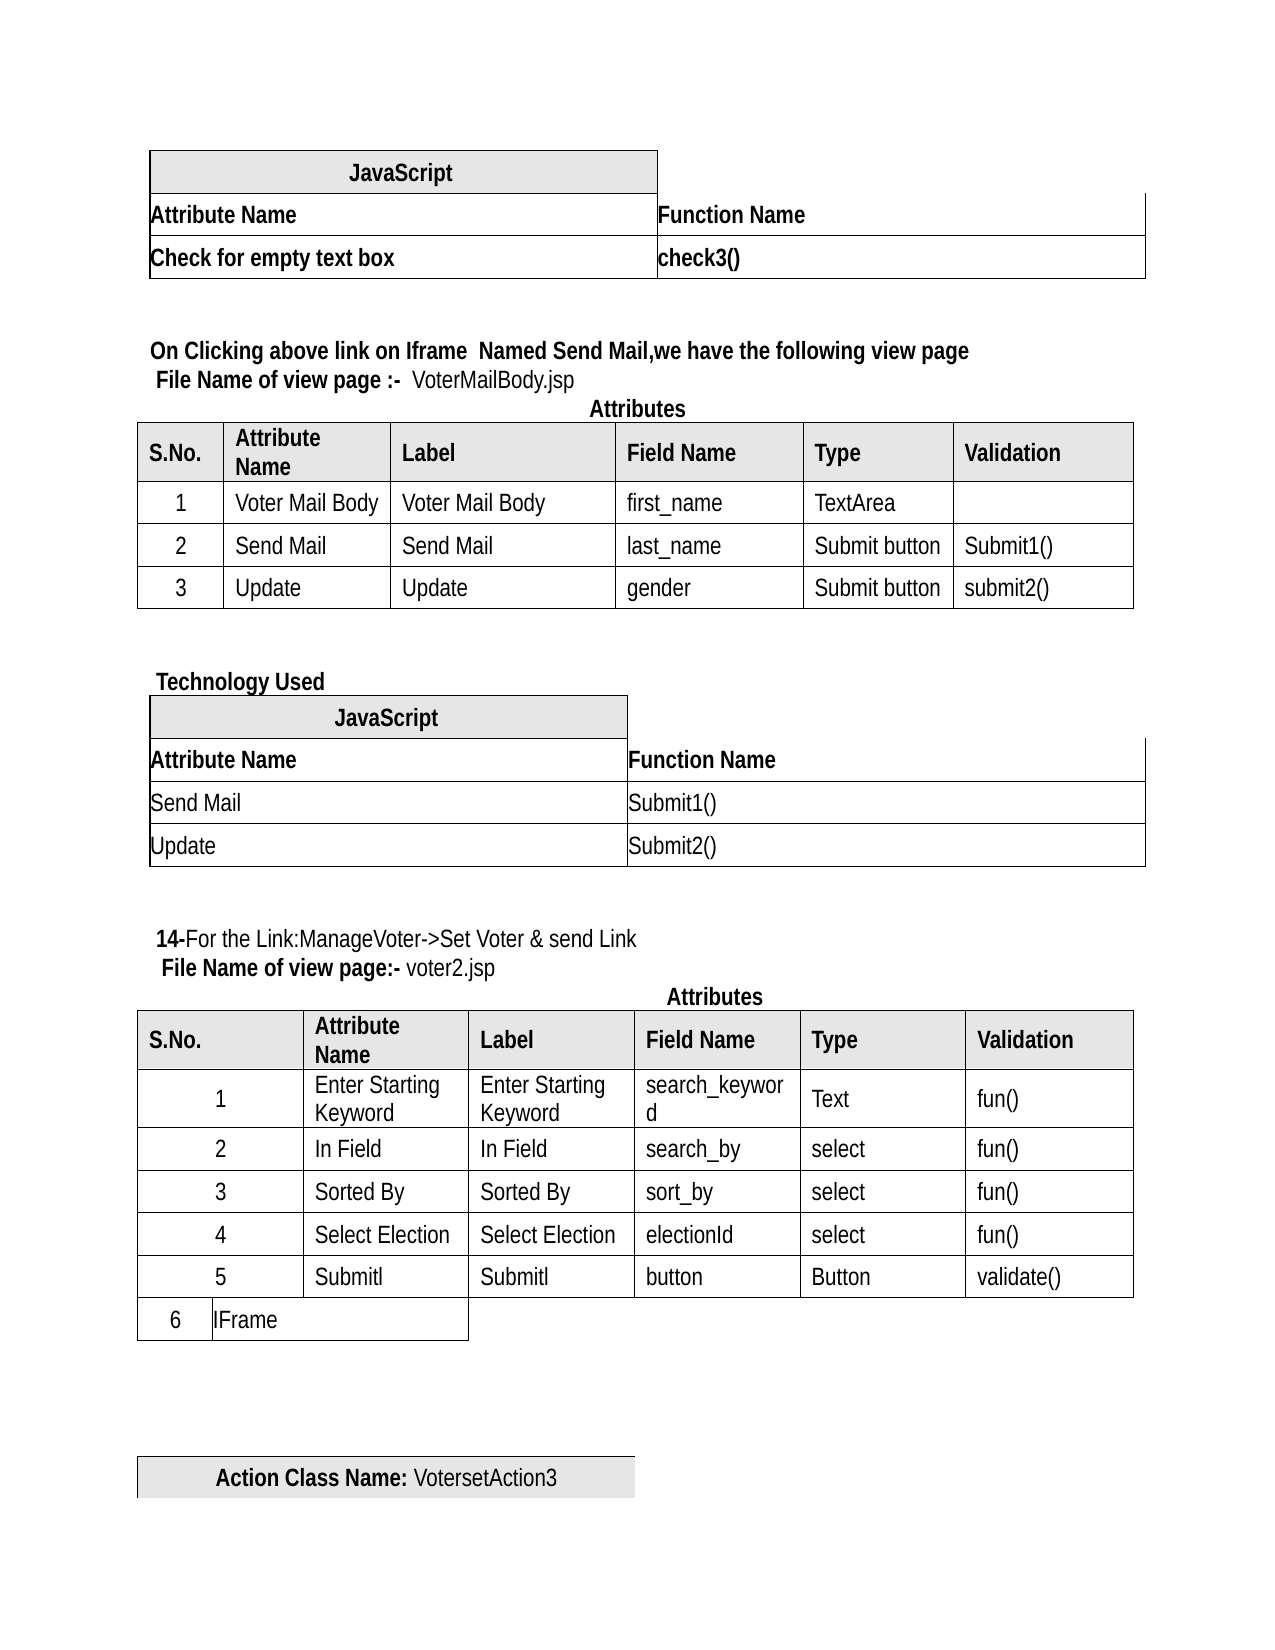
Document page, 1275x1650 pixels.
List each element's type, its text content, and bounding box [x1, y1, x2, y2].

table_cell 2 [138, 1128, 303, 1169]
table_cell Submit2() [628, 824, 1145, 866]
table_header Field Name [616, 423, 803, 481]
table_cell Update [391, 567, 615, 608]
table_cell Function Name [628, 738, 1145, 781]
table_cell Select Election [304, 1213, 468, 1255]
table_cell Text [801, 1070, 965, 1127]
table_cell Sorted By [469, 1171, 634, 1212]
table_cell validate() [966, 1256, 1133, 1297]
table_cell Submit1() [628, 782, 1145, 823]
table_cell electionId [635, 1213, 800, 1255]
table_cell 1 [138, 1070, 303, 1127]
table_cell Enter Starting Keyword [469, 1070, 634, 1127]
text File Name of view page :- VoterMailBody.jsp [150, 365, 1125, 393]
table_cell submit2() [954, 567, 1133, 608]
table_cell Update [151, 824, 627, 866]
table_cell TextArea [804, 482, 953, 523]
table_cell IFrame [213, 1298, 468, 1340]
table_cell 4 [138, 1213, 303, 1255]
table_cell fun() [966, 1171, 1133, 1212]
table_header S.No. [138, 423, 223, 481]
table_cell Sorted By [304, 1171, 468, 1212]
table_cell Voter Mail Body [391, 482, 615, 523]
table_header JavaScript [151, 151, 657, 193]
table_header Field Name [635, 1011, 800, 1068]
table_header Type [804, 423, 953, 481]
table_cell Attribute Name [151, 194, 657, 235]
table_cell [954, 482, 1133, 523]
table_header Validation [954, 423, 1133, 481]
table_header Attribute Name [304, 1011, 468, 1068]
table_cell 3 [138, 1171, 303, 1212]
table_cell Submitl [304, 1256, 468, 1297]
table_cell Button [801, 1256, 965, 1297]
table_header Type [801, 1011, 965, 1068]
table_cell In Field [469, 1128, 634, 1169]
table_header Attribute Name [224, 423, 390, 481]
table_cell first_name [616, 482, 803, 523]
table_cell select [801, 1213, 965, 1255]
table_cell Voter Mail Body [224, 482, 390, 523]
text Technology Used [150, 667, 1125, 695]
table_cell 3 [138, 567, 223, 608]
table_cell select [801, 1171, 965, 1212]
table_cell 5 [138, 1256, 303, 1297]
table_cell 2 [138, 524, 223, 566]
table_cell fun() [966, 1213, 1133, 1255]
table_cell 1 [138, 482, 223, 523]
table_cell search_keyword [635, 1070, 800, 1127]
table_cell Enter Starting Keyword [304, 1070, 468, 1127]
text Attributes [150, 393, 1125, 422]
text 14-For the Link:ManageVoter->Set Voter & send Link [150, 924, 1125, 953]
table_header Validation [966, 1011, 1133, 1068]
table_cell Send Mail [151, 782, 627, 823]
table_cell last_name [616, 524, 803, 566]
table_cell Submit1() [954, 524, 1133, 566]
table_cell search_by [635, 1128, 800, 1169]
table_cell Submitl [469, 1256, 634, 1297]
table_cell select [801, 1128, 965, 1169]
table_header [658, 150, 1146, 193]
table_header Label [391, 423, 615, 481]
table_header [628, 695, 1146, 738]
text On Clicking above link on Iframe Named Send Mail,we have the following view page [150, 336, 1125, 365]
table_cell Send Mail [224, 524, 390, 566]
table_cell fun() [966, 1070, 1133, 1127]
table_cell Function Name [658, 193, 1145, 235]
table_cell 6 [138, 1298, 212, 1340]
text Attributes [150, 982, 1125, 1010]
table_cell check3() [658, 236, 1145, 278]
table_header S.No. [138, 1011, 303, 1068]
table_cell Send Mail [391, 524, 615, 566]
table_cell sort_by [635, 1171, 800, 1212]
table_cell In Field [304, 1128, 468, 1169]
table_cell Attribute Name [151, 739, 627, 781]
table_cell Update [224, 567, 390, 608]
table_header JavaScript [151, 696, 627, 738]
table_cell gender [616, 567, 803, 608]
table_cell fun() [966, 1128, 1133, 1169]
table_cell Submit button [804, 567, 953, 608]
table_cell Submit button [804, 524, 953, 566]
table_header [635, 1456, 1133, 1498]
table_cell button [635, 1256, 800, 1297]
table_cell [469, 1298, 1133, 1340]
text File Name of view page:- voter2.jsp [150, 953, 1125, 982]
table_cell Select Election [469, 1213, 634, 1255]
table_cell Check for empty text box [151, 236, 657, 278]
table_header Action Class Name: VotersetAction3 [138, 1457, 635, 1498]
table_header Label [469, 1011, 634, 1068]
